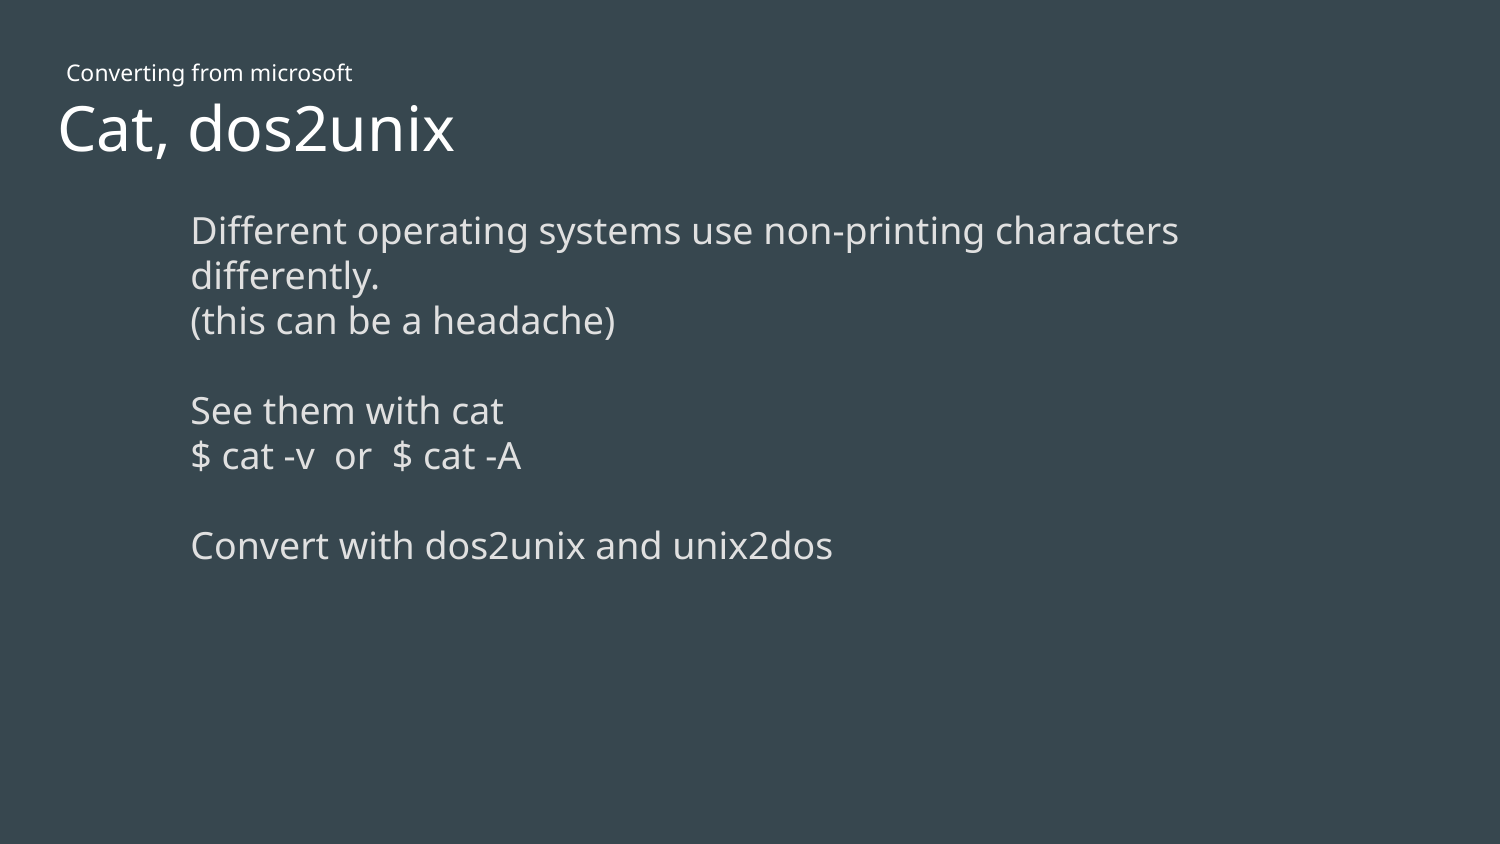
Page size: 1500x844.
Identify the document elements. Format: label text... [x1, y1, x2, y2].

text_box Different operating systems use non-printing characters differently. (this can be a headache) See them with cat $ cat -v or $ cat -A Convert with dos2unix and unix2dos [100, 191, 1335, 768]
title Converting from microsoft [51, 44, 1449, 95]
title Cat, dos2unix [42, 74, 1440, 169]
